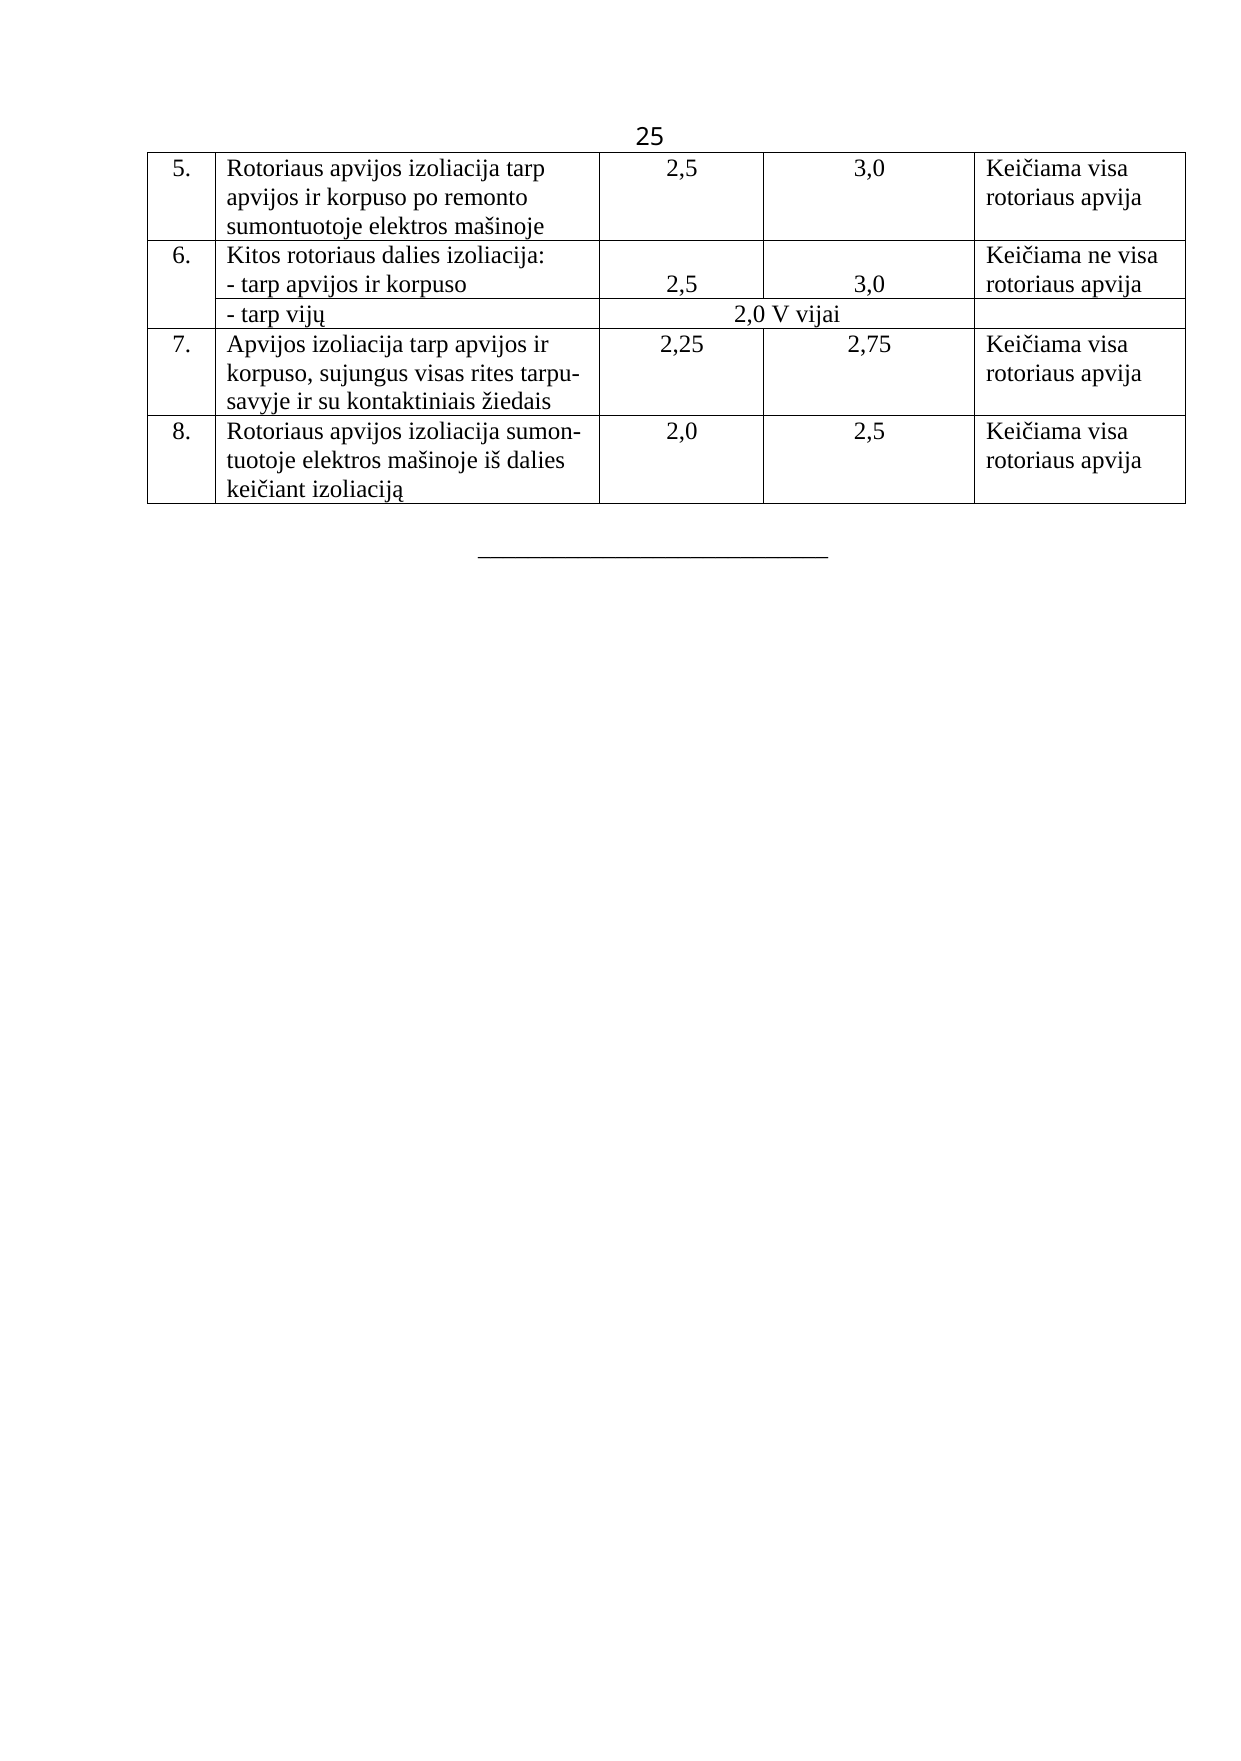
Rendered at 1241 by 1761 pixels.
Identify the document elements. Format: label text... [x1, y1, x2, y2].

table_cell 2,0 [600, 416, 763, 502]
table_cell - tarp vijų [216, 299, 599, 328]
table_cell 3,0 [764, 153, 974, 239]
table_cell Rotoriaus apvijos izoliacija tarp apvijos ir korpuso po remonto sumontuotoje elektros mašinoje [216, 153, 599, 239]
table_cell [764, 241, 974, 269]
table_cell [975, 299, 1185, 328]
table_cell Keičiama visa rotoriaus apvija [975, 416, 1185, 502]
table_cell rotoriaus apvija [975, 269, 1185, 298]
table_cell 7. [148, 329, 215, 415]
table_cell - tarp apvijos ir korpuso [216, 269, 599, 298]
table_cell Keičiama visa rotoriaus apvija [975, 329, 1185, 415]
table_cell 5. [148, 153, 215, 239]
text ____________________________ [148, 532, 1152, 561]
table_cell 2,5 [600, 153, 763, 239]
table_cell 3,0 [764, 269, 974, 298]
table_cell 6. [148, 241, 215, 269]
table_cell 2,5 [600, 269, 763, 298]
table_cell Apvijos izoliacija tarp apvijos ir korpuso, sujungus visas rites tarpu-savyje ir su kontaktiniais žiedais [216, 329, 599, 415]
table_cell 2,5 [764, 416, 974, 502]
table_cell 2,25 [600, 329, 763, 415]
table_cell 2,75 [764, 329, 974, 415]
table_cell Kitos rotoriaus dalies izoliacija: [216, 241, 599, 269]
table_cell Rotoriaus apvijos izoliacija sumon-tuotoje elektros mašinoje iš dalies keičiant izoliaciją [216, 416, 599, 502]
table_cell [600, 241, 763, 269]
table_cell [148, 298, 215, 328]
table_cell Keičiama visa rotoriaus apvija [975, 153, 1185, 239]
table_cell Keičiama ne visa [975, 241, 1185, 269]
table_cell 8. [148, 416, 215, 502]
table_cell [148, 269, 215, 298]
table_cell 2,0 V vijai [600, 299, 974, 328]
